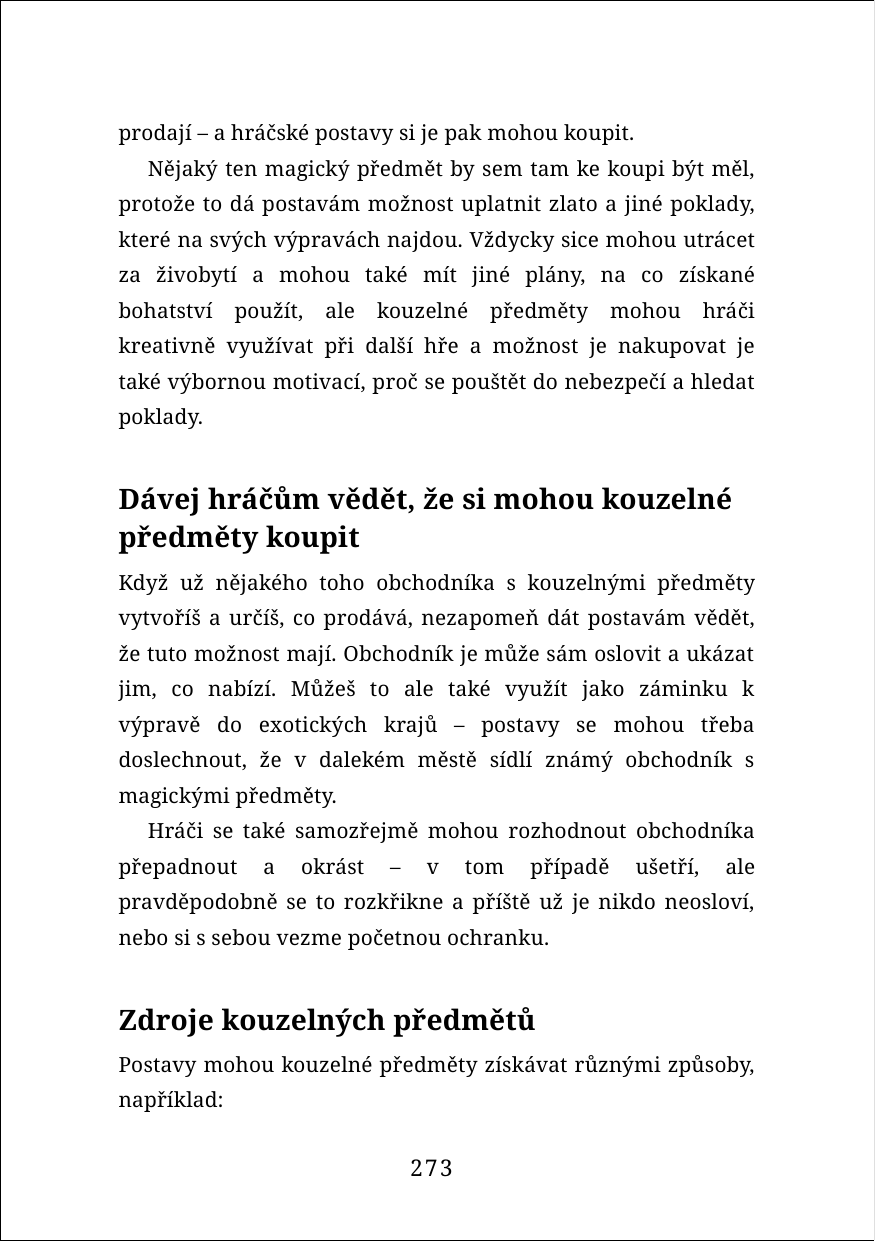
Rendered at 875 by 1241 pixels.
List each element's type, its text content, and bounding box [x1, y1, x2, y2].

subtitle Zdroje kouzelných předmětů [118, 1000, 756, 1038]
subtitle Dávej hráčům vědět, že si mohou kouzelné předměty koupit [118, 479, 756, 556]
text Když už nějakého toho obchodníka s kouzelnými předměty vytvoříš a určíš, co prodává, nezapomeň dát postavám vědět, že tuto možnost mají. Obchodník je může sám oslovit a ukázat jim, co nabízí. Můžeš to ale také využít jako záminku k výpravě do exotických krajů – postavy se mohou třeba doslechnout, že v dalekém městě sídlí známý obchodník s magickými předměty. Hráči se také samozřejmě mohou rozhodnout obchodníka přepadnout a okrást – v tom případě ušetří, ale pravděpodobně se to rozkřikne a příště už je nikdo neosloví, nebo si s sebou vezme početnou ochranku. [118, 568, 756, 951]
text prodají – a hráčské postavy si je pak mohou koupit. Nějaký ten magický předmět by sem tam ke koupi být měl, protože to dá postavám možnost uplatnit zlato a jiné poklady, které na svých výpravách najdou. Vždycky sice mohou utrácet za živobytí a mohou také mít jiné plány, na co získané bohatství použít, ale kouzelné předměty mohou hráči kreativně využívat při další hře a možnost je nakupovat je také výbornou motivací, proč se pouštět do nebezpečí a hledat poklady. [118, 118, 756, 431]
text Postavy mohou kouzelné předměty získávat různými způsoby, například: [118, 1050, 756, 1114]
